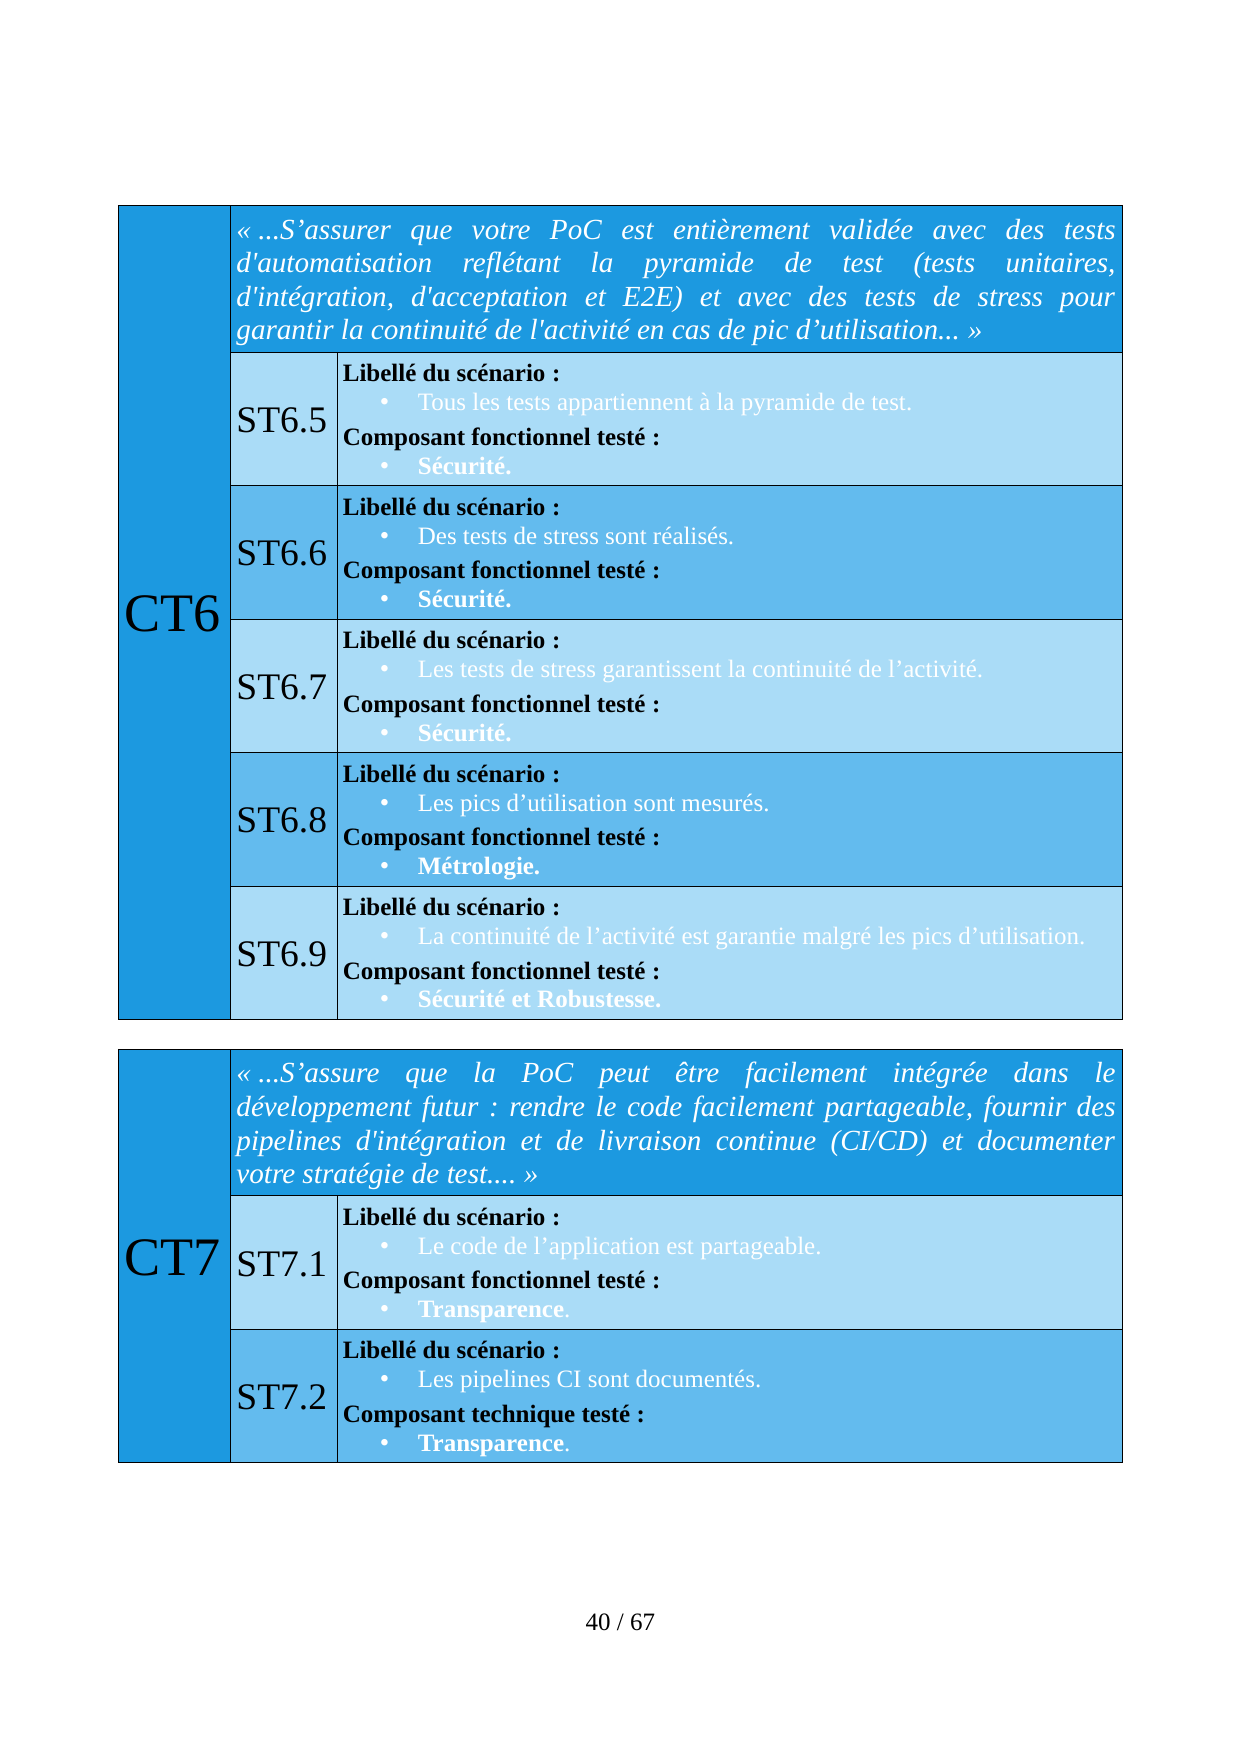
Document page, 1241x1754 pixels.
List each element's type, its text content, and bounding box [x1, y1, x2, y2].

table_header « ...S’assurer que votre PoC est entièrement validée avec des tests d'automatisation reflétant la pyramide de test (tests unitaires, d'intégration, d'acceptation et E2E) et avec des tests de stress pour garantir la continuité de l'activité en cas de pic d’utilisation... » [231, 206, 1122, 352]
table_cell Libellé du scénario : La continuité de l’activité est garantie malgré les pics d’utilisation. Composant fonctionnel testé : Sécurité et Robustesse. [338, 887, 1122, 1019]
table_cell ST6.5 [231, 353, 337, 485]
table_cell ST6.6 [231, 486, 337, 619]
table_cell Libellé du scénario : Les pics d’utilisation sont mesurés. Composant fonctionnel testé : Métrologie. [338, 753, 1122, 886]
table_cell ST6.7 [231, 620, 337, 752]
table_cell Libellé du scénario : Les tests de stress garantissent la continuité de l’activité. Composant fonctionnel testé : Sécurité. [338, 620, 1122, 752]
table_header CT7 [119, 1050, 230, 1462]
table_cell Libellé du scénario : Les pipelines CI sont documentés. Composant technique testé : Transparence. [338, 1330, 1122, 1462]
table_cell Libellé du scénario : Le code de l’application est partageable. Composant fonctionnel testé : Transparence. [338, 1196, 1122, 1329]
table_cell ST7.2 [231, 1330, 337, 1462]
table_cell ST6.9 [231, 887, 337, 1019]
table_header CT6 [119, 206, 230, 1019]
table_cell Libellé du scénario : Des tests de stress sont réalisés. Composant fonctionnel testé : Sécurité. [338, 486, 1122, 619]
table_cell ST6.8 [231, 753, 337, 886]
table_cell Libellé du scénario : Tous les tests appartiennent à la pyramide de test. Composant fonctionnel testé : Sécurité. [338, 353, 1122, 485]
table_cell ST7.1 [231, 1196, 337, 1329]
table_header « ...S’assure que la PoC peut être facilement intégrée dans le développement futur : rendre le code facilement partageable, fournir des pipelines d'intégration et de livraison continue (CI/CD) et documenter votre stratégie de test.... » [231, 1050, 1122, 1195]
